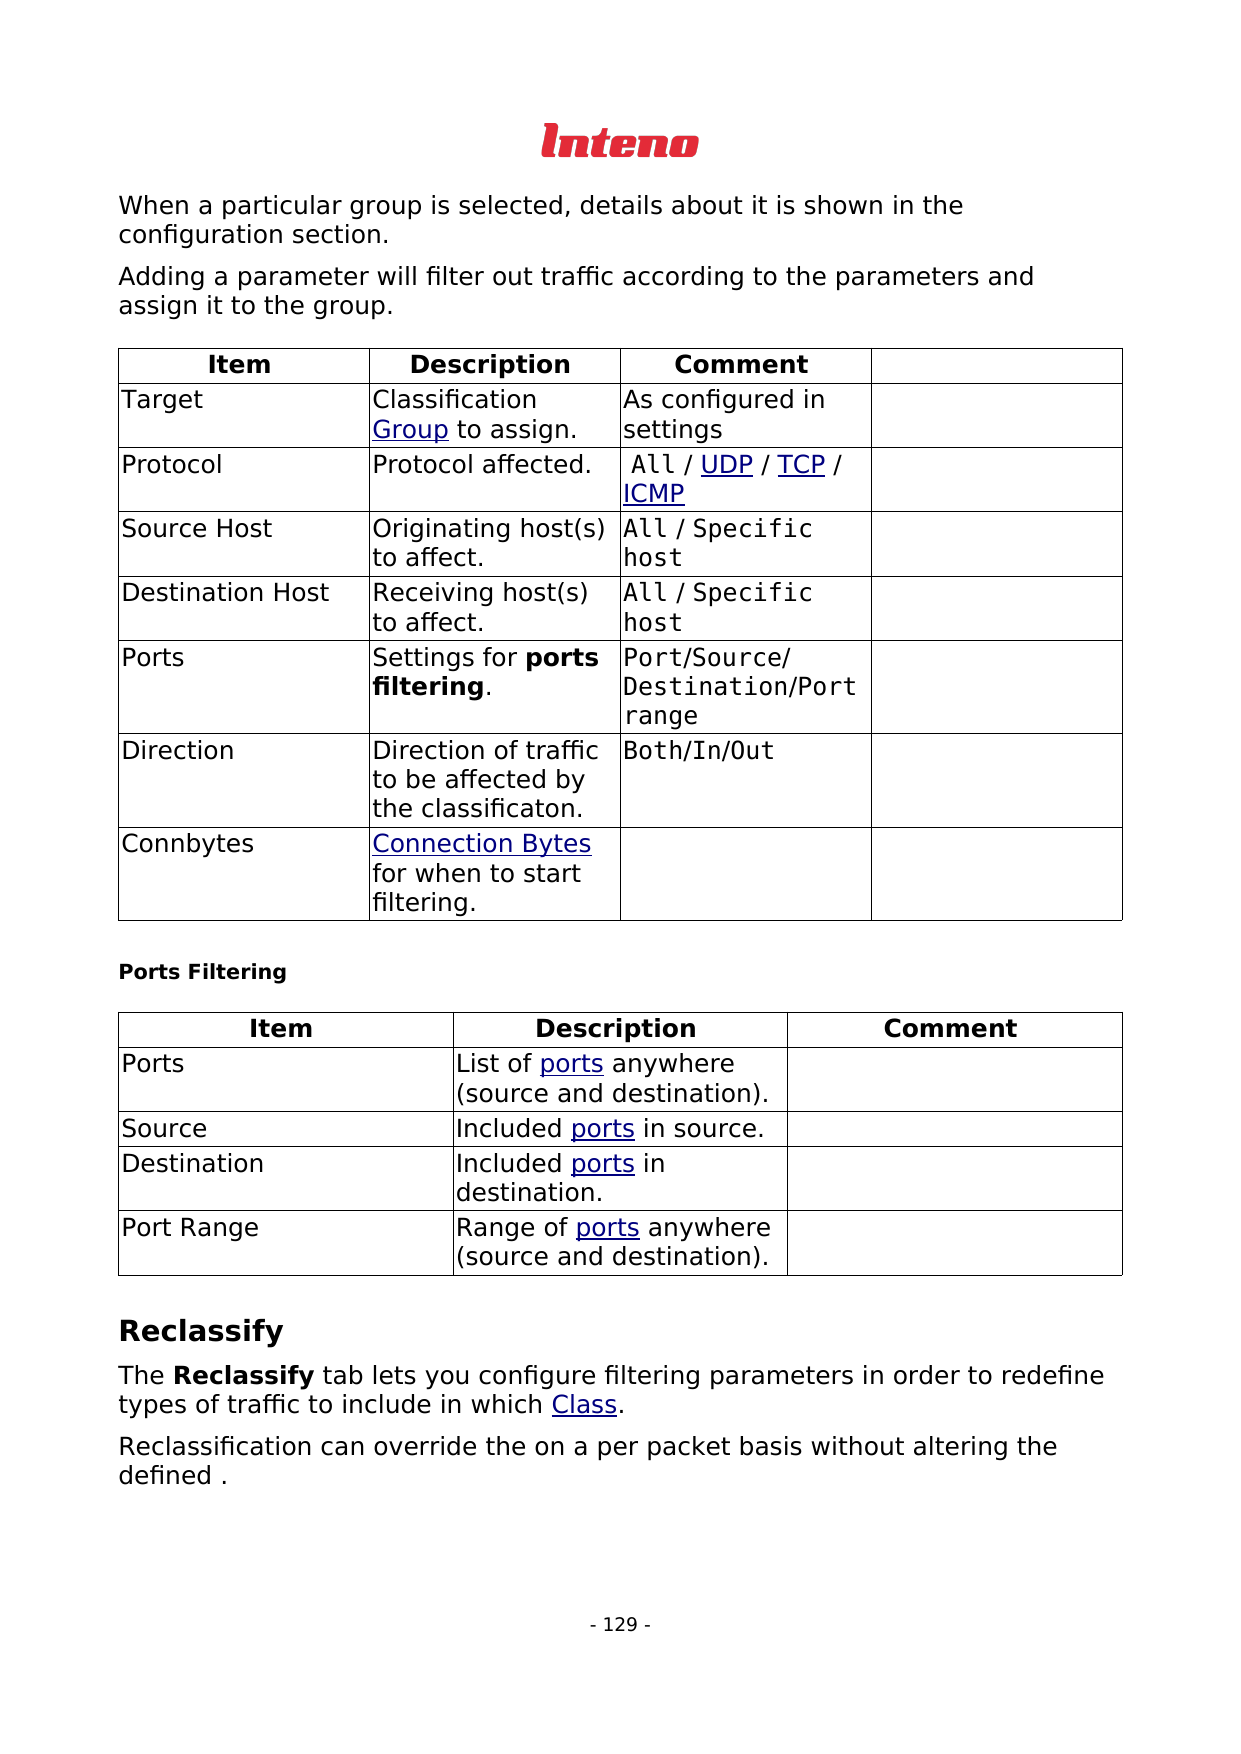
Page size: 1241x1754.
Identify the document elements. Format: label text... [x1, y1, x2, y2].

table_cell Port/Source/Destination/Port range [621, 641, 871, 733]
table_cell [872, 641, 1122, 733]
table_cell All / UDP / TCP / ICMP [621, 448, 871, 511]
table_cell [872, 734, 1122, 827]
table_cell Target [119, 384, 369, 447]
picture [531, 118, 709, 162]
table_cell Ports [119, 1048, 453, 1111]
table_cell Protocol [119, 448, 369, 511]
table_cell [872, 512, 1122, 576]
table_cell Originating host(s) to affect. [370, 512, 620, 576]
table_cell Destination [119, 1147, 453, 1210]
table_cell Range of ports anywhere (source and destination). [454, 1211, 787, 1274]
table_cell Direction [119, 734, 369, 827]
text When a particular group is selected, details about it is shown in the configuration section. [118, 191, 1122, 249]
table_cell List of ports anywhere (source and destination). [454, 1048, 787, 1111]
table_cell Connbytes [119, 828, 369, 920]
text Reclassification can override the on a per packet basis without altering the defined . [118, 1432, 1122, 1490]
table_cell Classification Group to assign. [370, 384, 620, 447]
table_cell Source Host [119, 512, 369, 576]
table_cell [872, 384, 1122, 447]
table_header Description [370, 349, 620, 383]
table_cell Settings for ports filtering. [370, 641, 620, 733]
table_header Comment [621, 349, 871, 383]
table_cell Both/In/Out [621, 734, 871, 827]
table_cell All / Specific host [621, 577, 871, 640]
table_cell Direction of traffic to be affected by the classificaton. [370, 734, 620, 827]
text Adding a parameter will filter out traffic according to the parameters and assign it to the group. [118, 262, 1122, 320]
table_cell [872, 448, 1122, 511]
text The Reclassify tab lets you configure filtering parameters in order to redefine types of traffic to include in which Class. [118, 1361, 1122, 1419]
subtitle Ports Filtering [118, 960, 1122, 984]
table_header Item [119, 1013, 453, 1047]
table_header Item [119, 349, 369, 383]
subtitle Reclassify [118, 1314, 1122, 1348]
table_header Comment [788, 1013, 1122, 1047]
table_cell [788, 1147, 1122, 1210]
table_cell [788, 1048, 1122, 1111]
table_cell Ports [119, 641, 369, 733]
table_cell Source [119, 1112, 453, 1146]
table_cell Connection Bytes for when to start filtering. [370, 828, 620, 920]
table_cell Receiving host(s) to affect. [370, 577, 620, 640]
table_header [872, 349, 1122, 383]
table_cell As configured in settings [621, 384, 871, 447]
table_cell Included ports in source. [454, 1112, 787, 1146]
table_cell All / Specific host [621, 512, 871, 576]
table_header Description [454, 1013, 787, 1047]
table_cell Destination Host [119, 577, 369, 640]
table_cell Port Range [119, 1211, 453, 1274]
table_cell [788, 1211, 1122, 1274]
table_cell [872, 577, 1122, 640]
table_cell [621, 828, 871, 920]
table_cell [788, 1112, 1122, 1146]
table_cell [872, 828, 1122, 920]
table_cell Included ports in destination. [454, 1147, 787, 1210]
table_cell Protocol affected. [370, 448, 620, 511]
